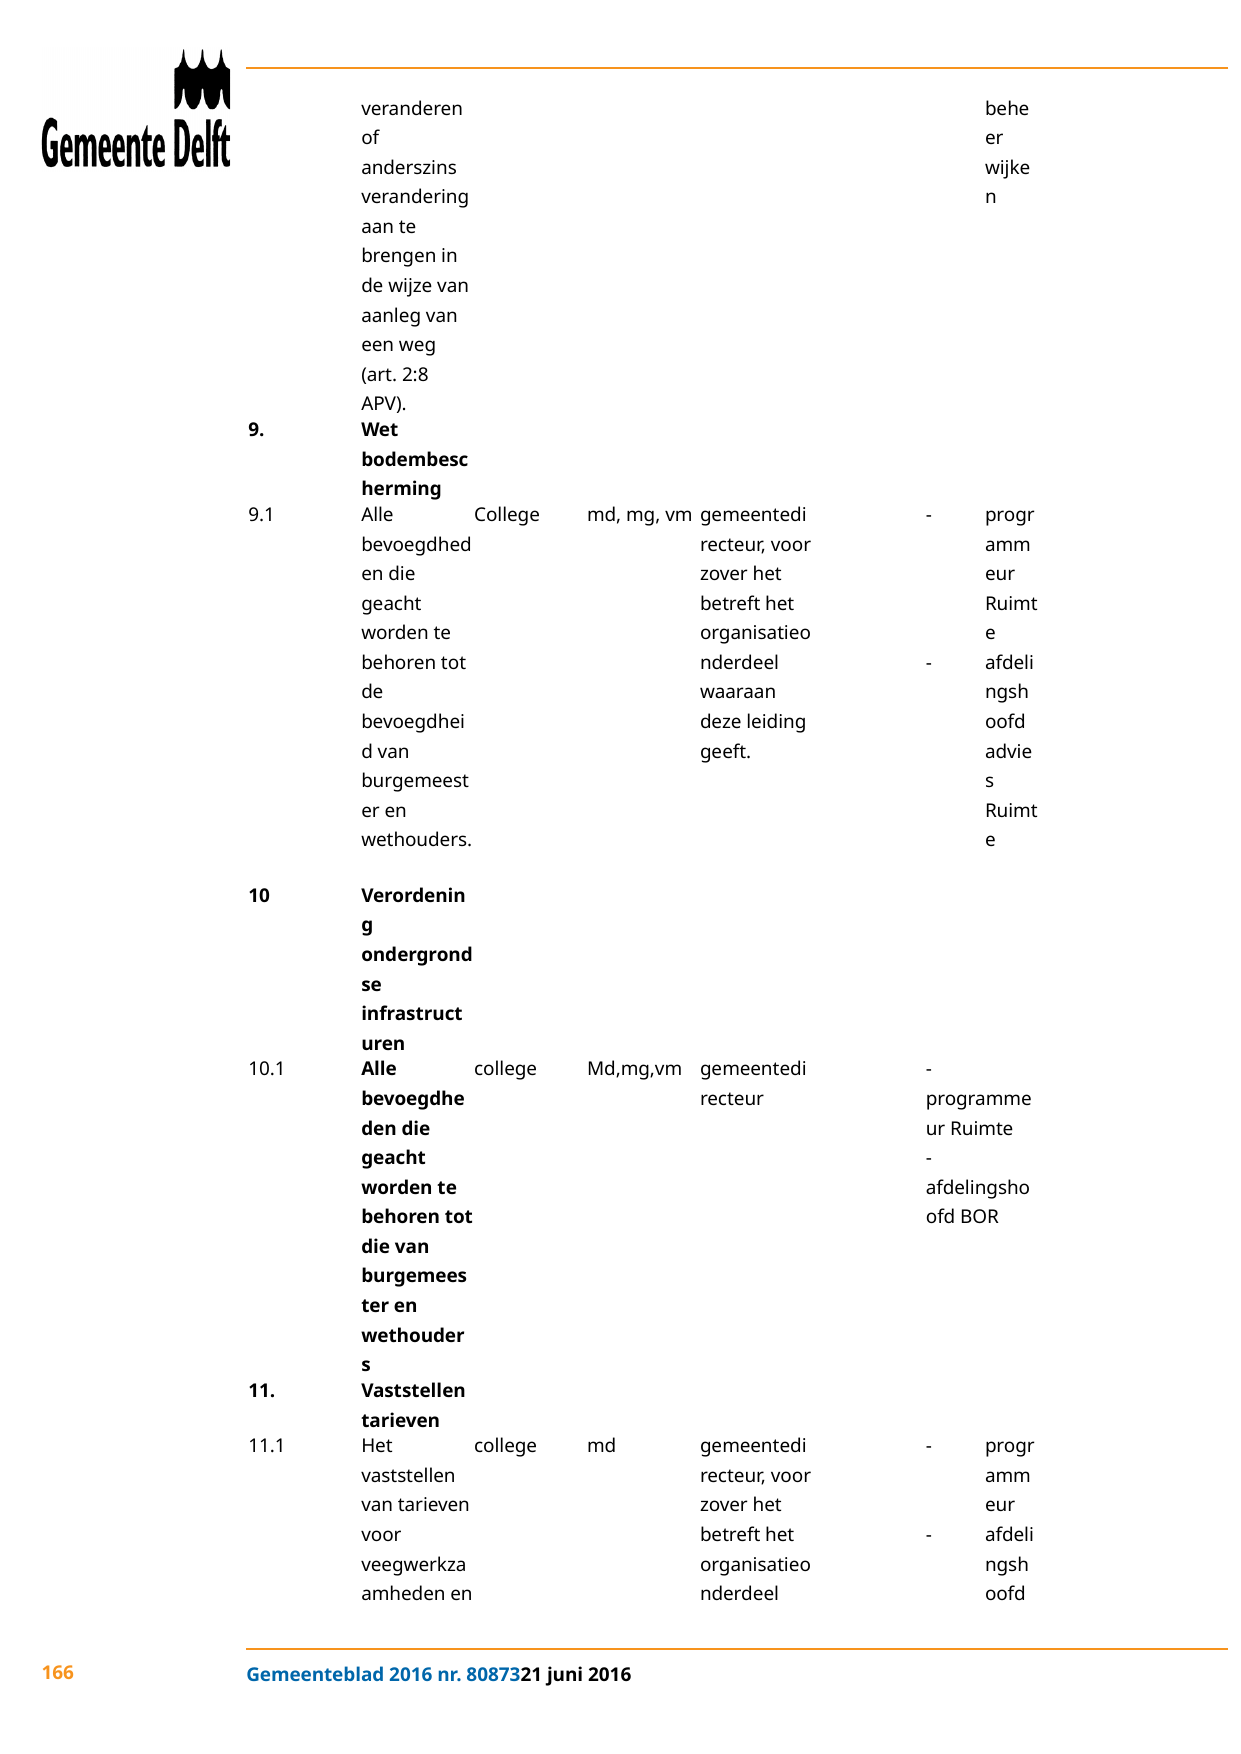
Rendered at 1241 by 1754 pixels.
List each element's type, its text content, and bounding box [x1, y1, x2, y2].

table_cell gemeentedirecteur [700, 1056, 813, 1377]
table_cell Alle bevoegdheden die geacht worden te behoren tot die van burgemeester en wethouders [361, 1056, 474, 1377]
table_cell [587, 882, 700, 1056]
table_cell md [587, 1433, 700, 1606]
table_cell programmeur afdelingshoofd [926, 1433, 1038, 1606]
table_cell [1039, 501, 1152, 882]
table_cell [1039, 1433, 1152, 1606]
table_cell gemeentedirecteur, voor zover het betreft het organisatieonderdeel [700, 1433, 813, 1606]
table_cell [1039, 882, 1152, 1056]
table_cell md, mg, vm [587, 501, 700, 882]
table_cell [813, 1433, 926, 1606]
table_cell Vaststellen tarieven [361, 1377, 474, 1432]
table_cell 9. [248, 416, 361, 501]
table_cell [813, 1377, 926, 1432]
table_cell College [474, 501, 587, 882]
table_cell [700, 95, 813, 416]
table_cell [587, 1377, 700, 1432]
table_cell [813, 95, 926, 416]
table_cell - programmeur Ruimte - afdelingshoofd BOR [926, 1056, 1038, 1377]
table_cell [587, 95, 700, 416]
table_cell [813, 416, 926, 501]
table_cell veranderen of anderszins verandering aan te brengen in de wijze van aanleg van een weg (art. 2:8 APV). [361, 95, 474, 416]
table_cell [813, 1056, 926, 1377]
table_cell programmeur Ruimte afdelingshoofd advies Ruimte [926, 501, 1038, 882]
table_cell [1039, 416, 1152, 501]
table_cell [1039, 1056, 1152, 1377]
table_cell 11. [248, 1377, 361, 1432]
table_cell 10.1 [248, 1056, 361, 1377]
table_cell 9.1 [248, 501, 361, 882]
table_cell [248, 95, 361, 416]
table_cell college [474, 1433, 587, 1606]
table_cell [700, 1377, 813, 1432]
table_cell [474, 416, 587, 501]
table_cell [474, 95, 587, 416]
table_cell [1039, 95, 1152, 416]
table_cell [926, 416, 1038, 501]
table_cell [926, 882, 1038, 1056]
table_cell college [474, 1056, 587, 1377]
table_cell [474, 1377, 587, 1432]
table_cell [700, 882, 813, 1056]
table_cell [587, 416, 700, 501]
table_cell [813, 882, 926, 1056]
table_cell 11.1 [248, 1433, 361, 1606]
table_cell [813, 501, 926, 882]
table_cell Md,mg,vm [587, 1056, 700, 1377]
picture [41, 47, 231, 172]
table_cell 10 [248, 882, 361, 1056]
table_cell Het vaststellen van tarieven voor veegwerkzaamheden en [361, 1433, 474, 1606]
table_cell beheer wijken [926, 95, 1038, 416]
table_cell gemeentedirecteur, voor zover het betreft het organisatieonderdeel waaraan deze leiding geeft. [700, 501, 813, 882]
table_cell [1039, 1377, 1152, 1432]
table_cell Alle bevoegdheden die geacht worden te behoren tot de bevoegdheid van burgemeester en wethouders. [361, 501, 474, 882]
table_cell Verordening ondergrondse infrastructuren [361, 882, 474, 1056]
table_cell Wet bodembescherming [361, 416, 474, 501]
table_cell [926, 1377, 1038, 1432]
table_cell [700, 416, 813, 501]
table_cell [474, 882, 587, 1056]
